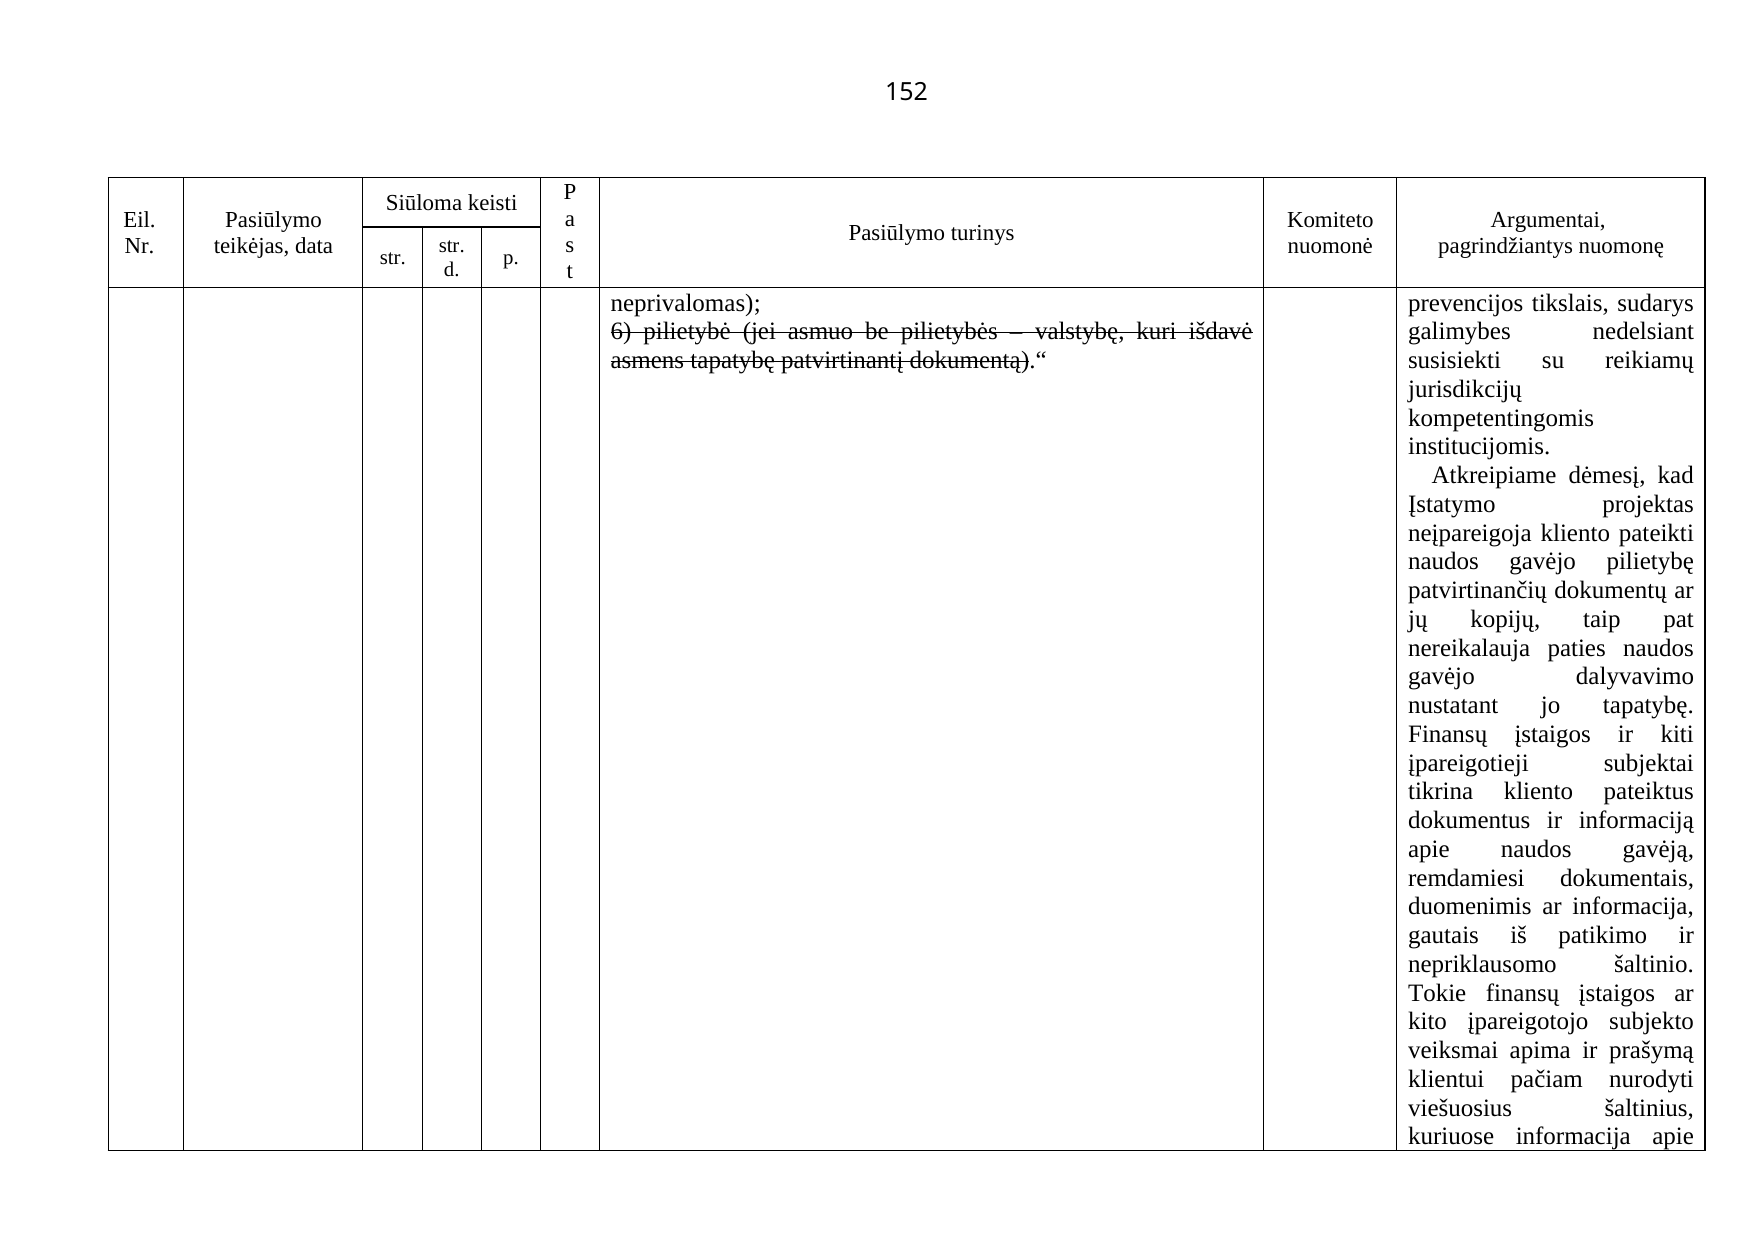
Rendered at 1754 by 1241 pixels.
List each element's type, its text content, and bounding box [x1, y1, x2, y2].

table_cell 9. [109, 288, 183, 1150]
table_cell [363, 288, 422, 1150]
table_cell [541, 288, 599, 1150]
table_cell prevencijos tikslais, sudarys galimybes nedelsiant susisiekti su reikiamų jurisdikcijų kompetentingomis institucijomis. Atkreipiame dėmesį, kad Įstatymo projektas neįpareigoja kliento pateikti naudos gavėjo pilietybę patvirtinančių dokumentų ar jų kopijų, taip pat nereikalauja paties naudos gavėjo dalyvavimo nustatant jo tapatybę. Finansų įstaigos ir kiti įpareigotieji subjektai tikrina kliento pateiktus dokumentus ir informaciją apie naudos gavėją, remdamiesi dokumentais, duomenimis ar informacija, gautais iš patikimo ir nepriklausomo šaltinio. Tokie finansų įstaigos ar kito įpareigotojo subjekto veiksmai apima ir prašymą klientui pačiam nurodyti viešuosius šaltinius, kuriuose informacija apie [1397, 288, 1704, 1150]
table_header Pasiūlymo teikėjas, data [184, 178, 362, 287]
table_cell str. d. [423, 228, 481, 287]
table_header Eil. Nr. [109, 178, 183, 287]
table_cell neprivalomas); 6) pilietybė (jei asmuo be pilietybės – valstybę, kuri išdavė asmens tapatybę patvirtinantį dokumentą).“ [600, 288, 1263, 1150]
table_cell [423, 288, 481, 1150]
table_header Komiteto nuomonė [1264, 178, 1396, 287]
table_header Siūloma keisti [363, 178, 540, 226]
table_header Pasiūlymo turinys [600, 178, 1263, 287]
table_cell [184, 288, 362, 1150]
table_cell p. [482, 228, 540, 287]
table_header Pastabos [541, 178, 599, 287]
table_header Argumentai, pagrindžiantys nuomonę [1397, 178, 1704, 287]
table_cell [1264, 288, 1396, 1150]
table_cell [482, 288, 540, 1150]
table_cell str. [363, 228, 422, 287]
